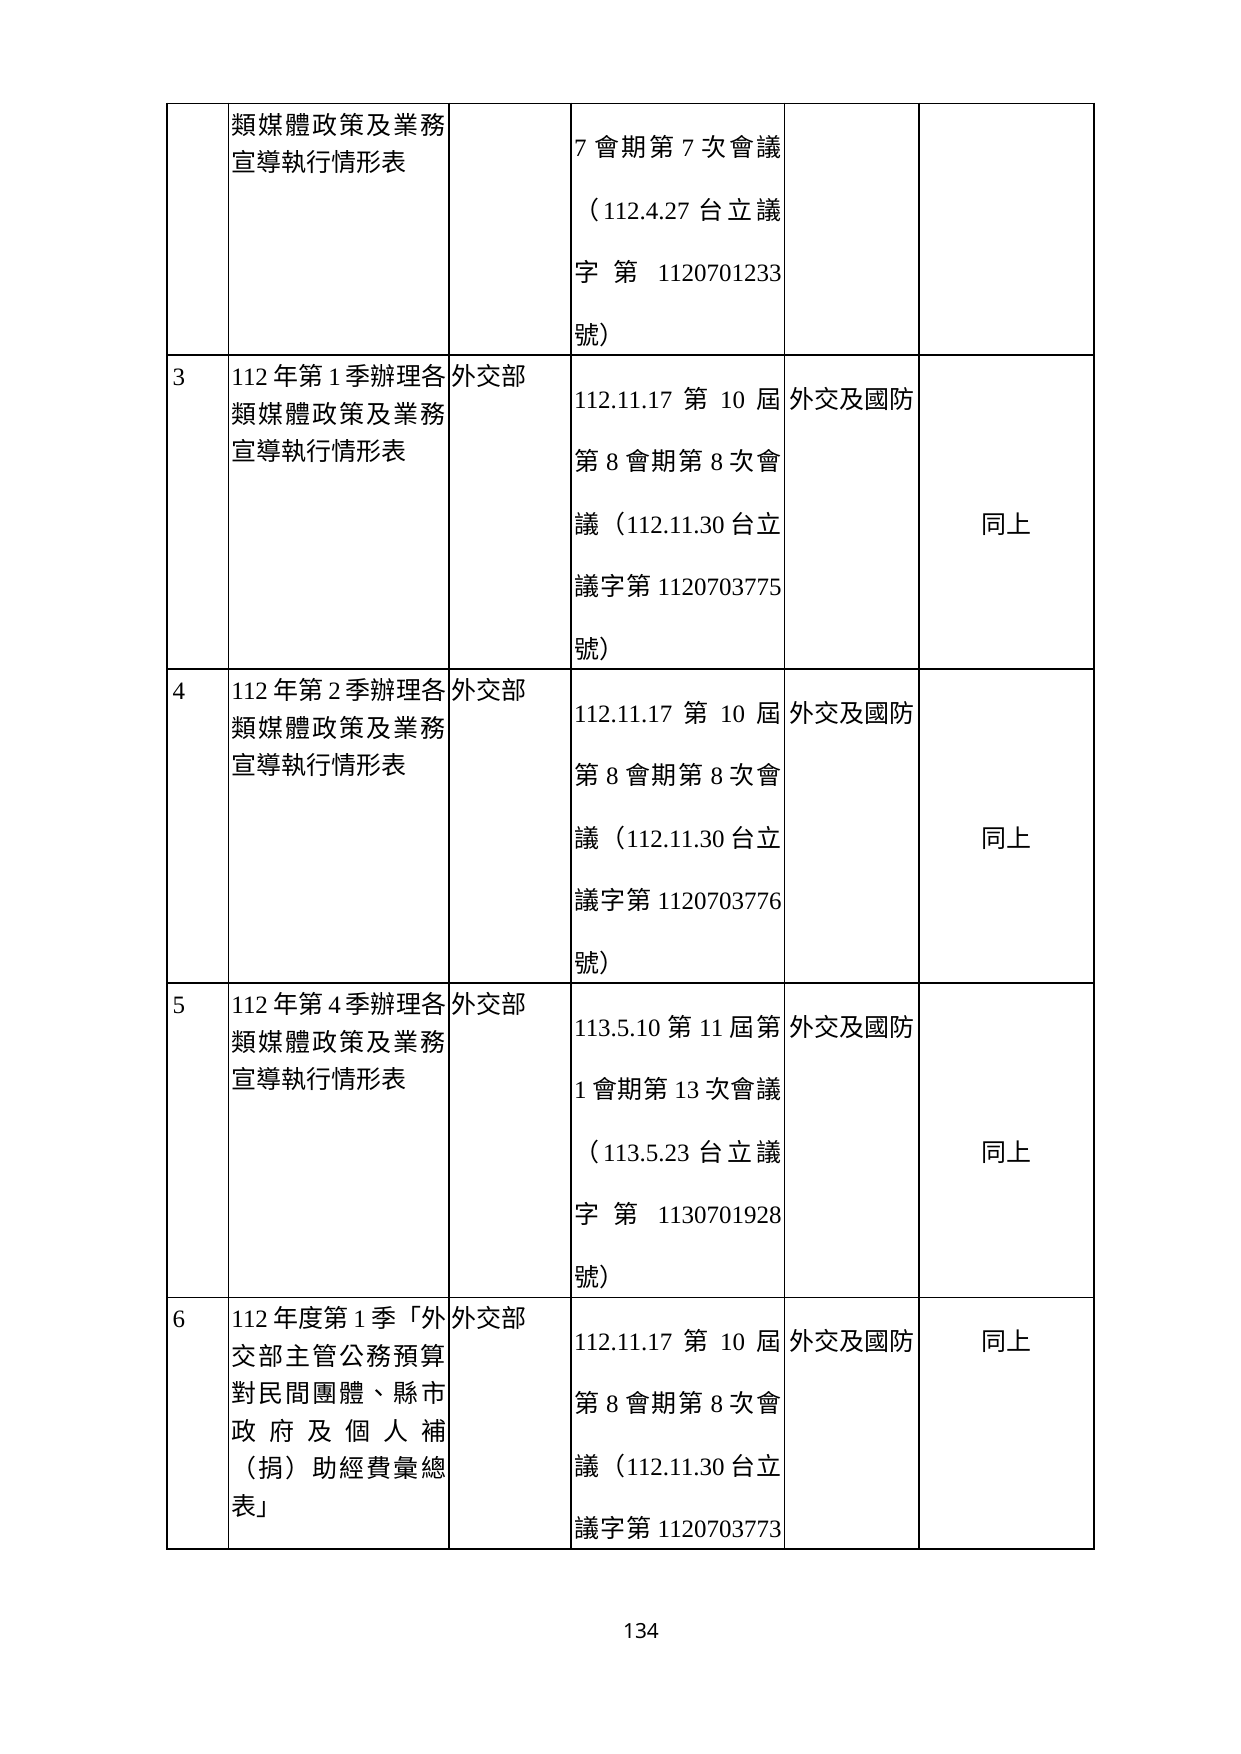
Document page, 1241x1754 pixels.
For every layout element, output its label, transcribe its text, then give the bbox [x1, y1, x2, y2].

table_cell 112年度第1季「外交部主管公務預算對民間團體、縣市政府及個人補（捐）助經費彙總表」 [229, 1298, 448, 1548]
table_cell [168, 984, 228, 1296]
table_cell 同上 [920, 984, 1093, 1296]
table_cell 外交部 [450, 1298, 570, 1548]
table_cell 外交及國防 [785, 1298, 918, 1548]
table_cell [450, 104, 570, 354]
table_cell 7會期第7次會議（112.4.27台立議字第1120701233號） [572, 104, 784, 354]
table_cell 同上 [920, 1298, 1093, 1548]
table_cell [785, 104, 918, 354]
table_cell 112.11.17第10屆第8會期第8次會議（112.11.30台立議字第1120703773 [572, 1298, 784, 1548]
table_cell 112年第1季辦理各類媒體政策及業務宣導執行情形表 [229, 356, 448, 668]
table_cell 112.11.17第10屆第8會期第8次會議（112.11.30台立議字第1120703775號） [572, 356, 784, 668]
table_cell 外交部 [450, 670, 570, 982]
table_cell 外交及國防 [785, 984, 918, 1296]
table_cell 外交部 [450, 984, 570, 1296]
table_cell 外交及國防 [785, 670, 918, 982]
table_cell 112年第4季辦理各類媒體政策及業務宣導執行情形表 [229, 984, 448, 1296]
table_cell [168, 104, 228, 354]
table_cell 113.5.10第11屆第1會期第13次會議（113.5.23台立議字第1130701928號） [572, 984, 784, 1296]
table_cell [920, 104, 1093, 354]
table_cell 類媒體政策及業務宣導執行情形表 [229, 104, 448, 354]
table_cell 外交部 [450, 356, 570, 668]
table_cell 同上 [920, 356, 1093, 668]
table_cell [168, 356, 228, 668]
table_cell 外交及國防 [785, 356, 918, 668]
table_cell 112.11.17第10屆第8會期第8次會議（112.11.30台立議字第1120703776號） [572, 670, 784, 982]
table_cell [168, 670, 228, 982]
table_cell 112年第2季辦理各類媒體政策及業務宣導執行情形表 [229, 670, 448, 982]
table_cell 同上 [920, 670, 1093, 982]
table_cell [168, 1298, 228, 1548]
